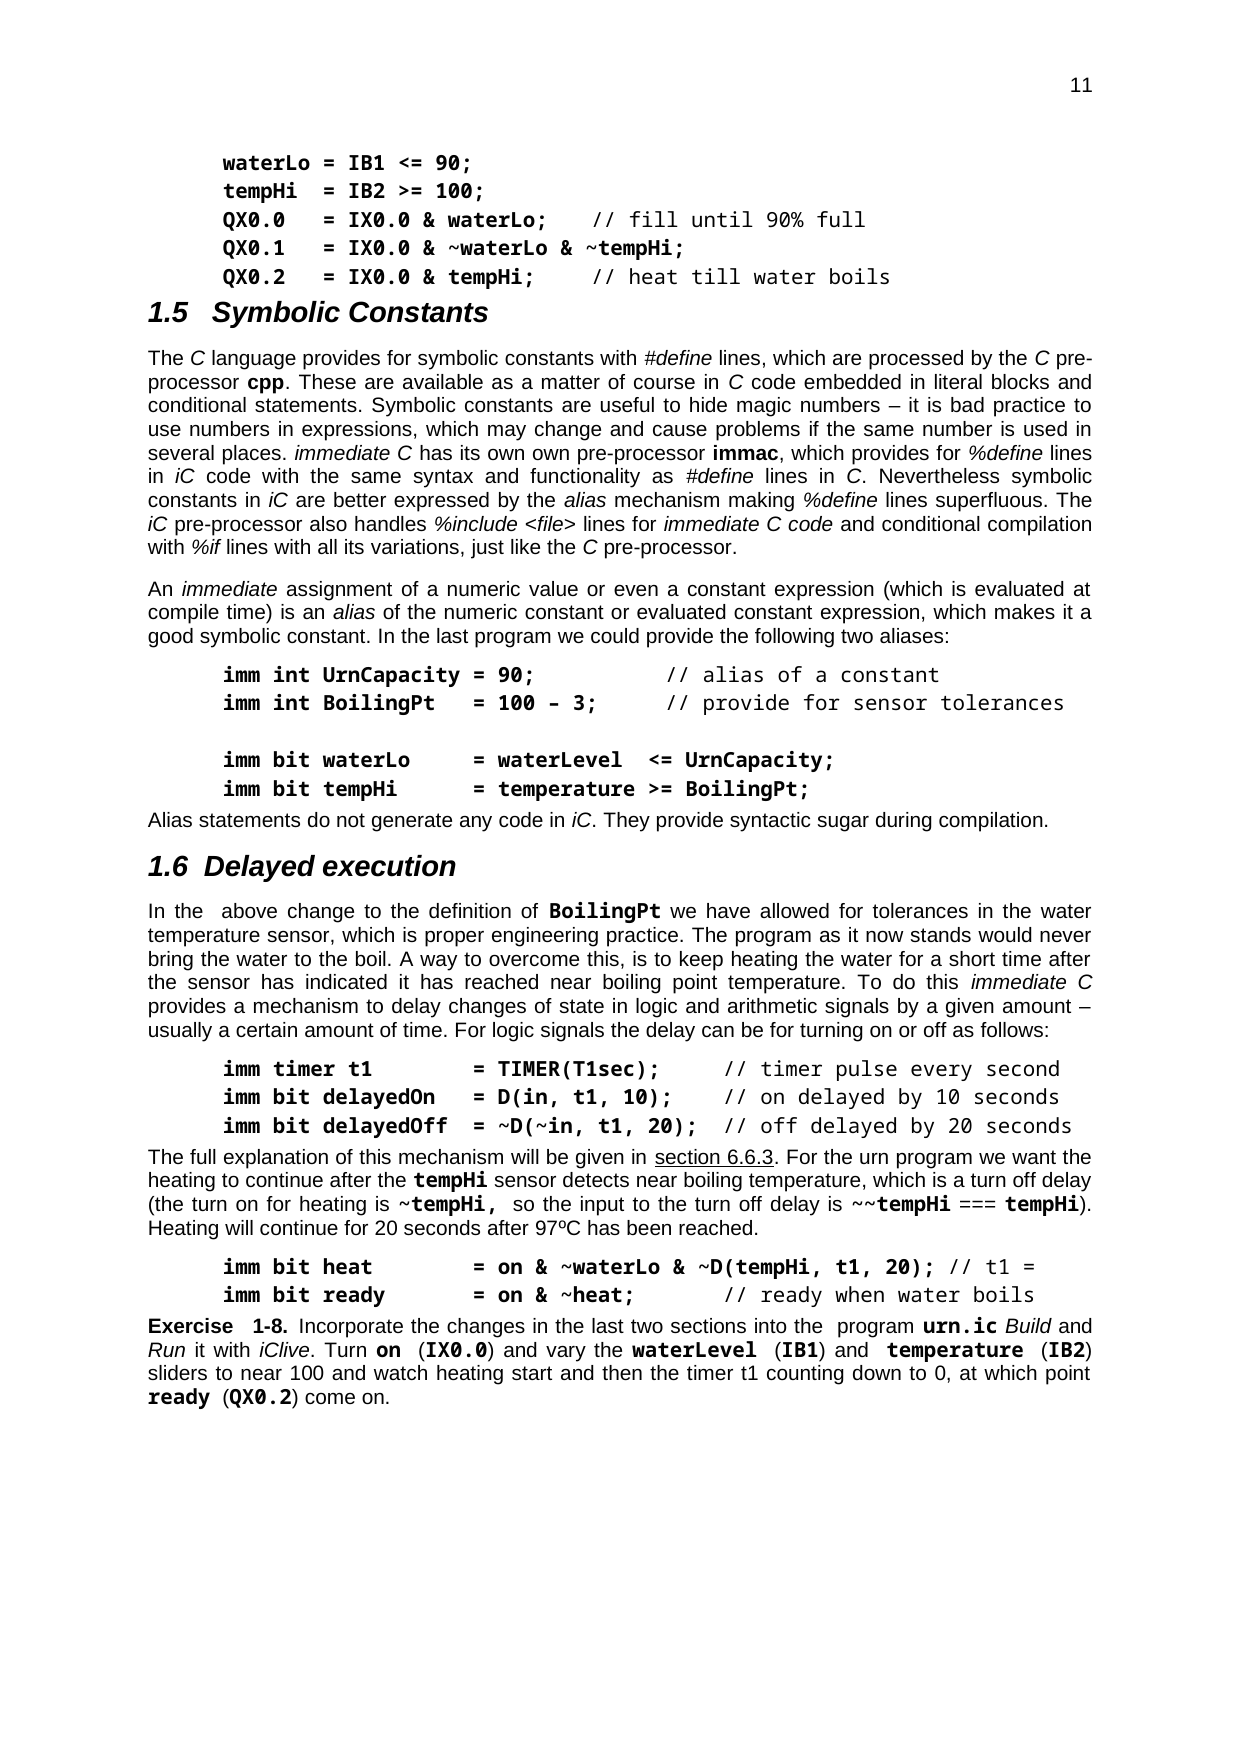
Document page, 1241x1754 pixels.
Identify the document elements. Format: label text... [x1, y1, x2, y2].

subtitle Delayed execution [148, 850, 1092, 882]
text imm int BoilingPt = 100 – 3; // provide for sensor tolerances [223, 688, 1092, 717]
text The C language provides for symbolic constants with #define lines, which are processed by the C pre-processor cpp. These are available as a matter of course in C code embedded in literal blocks and conditional statements. Symbolic constants are useful to hide magic numbers – it is bad practice to use numbers in expressions, which may change and cause problems if the same number is used in several places. immediate C has its own own pre-processor immac, which provides for %define lines in iC code with the same syntax and functionality as #define lines in C. Nevertheless symbolic constants in iC are better expressed by the alias mechanism making %define lines superfluous. The iC pre-processor also handles %include <file> lines for immediate C code and conditional compilation with %if lines with all its variations, just like the C pre-processor. [148, 347, 1092, 559]
subtitle Symbolic Constants [148, 296, 1092, 329]
text The full explanation of this mechanism will be given in section 6.6.3. For the urn program we want the heating to continue after the tempHi sensor detects near boiling temperature, which is a turn off delay (the turn on for heating is ~tempHi, so the input to the turn off delay is ~~tempHi === tempHi). Heating will continue for 20 seconds after 97ºC has been reached. [148, 1145, 1092, 1240]
text imm bit heat = on & ~waterLo & ~D(tempHi, t1, 20); // t1 = [223, 1252, 1092, 1280]
text tempHi = IB2 >= 100; [223, 176, 1092, 205]
text imm bit waterLo = waterLevel <= UrnCapacity; [223, 745, 1092, 774]
text imm int UrnCapacity = 90; // alias of a constant [223, 660, 1092, 688]
text imm timer t1 = TIMER(T1sec); // timer pulse every second [223, 1054, 1092, 1082]
text QX0.0 = IX0.0 & waterLo; // fill until 90% full [223, 205, 1092, 233]
text An immediate assignment of a numeric value or even a constant expression (which is evaluated at compile time) is an alias of the numeric constant or evaluated constant expression, which makes it a good symbolic constant. In the last program we could provide the following two aliases: [148, 577, 1092, 648]
text imm bit delayedOn = D(in, t1, 10); // on delayed by 10 seconds [223, 1082, 1092, 1111]
text QX0.1 = IX0.0 & ~waterLo & ~tempHi; [223, 233, 1092, 262]
text imm bit tempHi = temperature >= BoilingPt; [223, 774, 1092, 802]
text Exercise 1-8. Incorporate the changes in the last two sections into the program urn.ic Build and Run it with iClive. Turn on (IX0.0) and vary the waterLevel (IB1) and temperature (IB2) sliders to near 100 and watch heating start and then the timer t1 counting down to 0, at which point ready (QX0.2) come on. [148, 1314, 1092, 1409]
text Alias statements do not generate any code in iC. They provide syntactic sugar during compilation. [148, 808, 1092, 832]
text waterLo = IB1 <= 90; [223, 148, 1092, 176]
text imm bit ready = on & ~heat; // ready when water boils [223, 1280, 1092, 1309]
text In the above change to the definition of BoilingPt we have allowed for tolerances in the water temperature sensor, which is proper engineering practice. The program as it now stands would never bring the water to the boil. A way to overcome this, is to keep heating the water for a short time after the sensor has indicated it has reached near boiling point temperature. To do this immediate C provides a mechanism to delay changes of state in logic and arithmetic signals by a given amount – usually a certain amount of time. For logic signals the delay can be for turning on or off as follows: [148, 900, 1092, 1042]
text QX0.2 = IX0.0 & tempHi; // heat till water boils [223, 262, 1092, 290]
text imm bit delayedOff = ~D(~in, t1, 20); // off delayed by 20 seconds [223, 1111, 1092, 1139]
